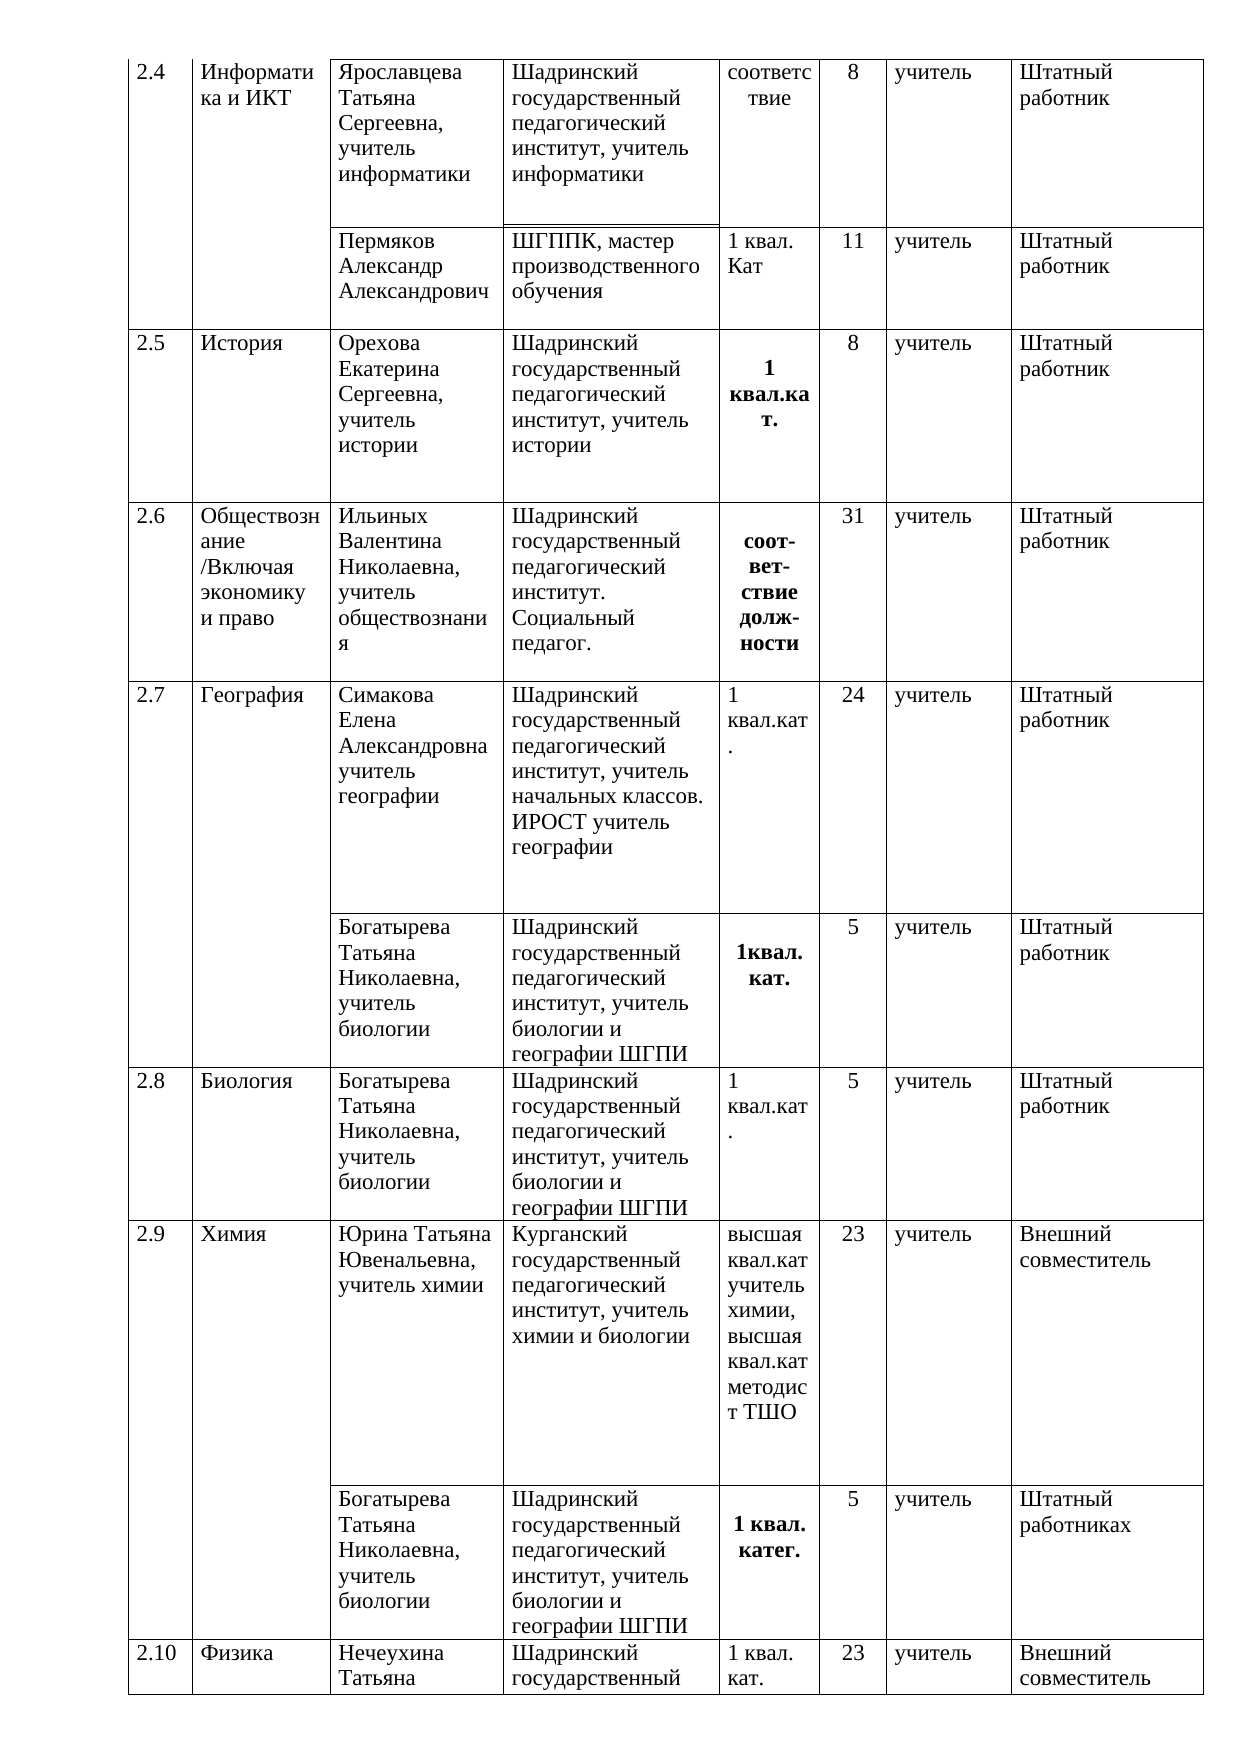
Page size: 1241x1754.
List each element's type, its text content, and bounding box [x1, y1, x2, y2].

table_header Внешний совместитель [1012, 1221, 1203, 1485]
table_header Юрина Татьяна Ювенальевна, учитель химии [331, 1221, 503, 1485]
table_cell Штатный работниках [1012, 1486, 1203, 1639]
table_cell учитель [887, 1068, 1011, 1220]
table_header высшая квал.катучитель химии, высшая квал.кат методист ТШО [720, 1221, 819, 1485]
table_header 8 [820, 60, 886, 227]
table_cell Ильиных Валентина Николаевна, учитель обществознания [331, 503, 503, 681]
table_header соответствие [720, 60, 819, 227]
table_header Ярославцева Татьяна Сергеевна, учитель информатики [331, 60, 503, 227]
table_cell учитель [887, 330, 1011, 502]
table_cell 1 квал.кат. [720, 330, 819, 502]
table_cell 5 [820, 1486, 886, 1639]
table_header учитель [887, 682, 1011, 913]
table_cell Штатный работник [1012, 228, 1203, 329]
table_cell учитель [887, 1486, 1011, 1639]
table_cell Шадринский государственный педагогический институт, учитель биологии и географии ШГПИ [504, 1068, 719, 1220]
table_header Симакова Елена Александровна учитель географии [331, 682, 503, 913]
table_cell 1 квал. кат. [720, 1640, 819, 1694]
table_cell 1 квал.кат. [720, 1068, 819, 1220]
table_cell История [193, 330, 330, 502]
table_cell учитель [887, 1640, 1011, 1694]
table_header 23 [820, 1221, 886, 1485]
table_cell 31 [820, 503, 886, 681]
table_cell Нечеухина Татьяна [331, 1640, 503, 1694]
table_cell 8 [820, 330, 886, 502]
table_cell ШГППК, мастер производственного обучения [504, 228, 719, 329]
table_cell Обществознание /Включая экономику и право [193, 503, 330, 681]
table_cell Шадринский государственный педагогический институт, учитель биологии и географии ШГПИ [504, 1486, 719, 1639]
table_cell Информатика и ИКТ [193, 59, 330, 329]
table_cell 1квал. кат. [720, 914, 819, 1067]
table_cell Химия [193, 1221, 330, 1639]
table_header Курганский государственный педагогический институт, учитель химии и биологии [504, 1221, 719, 1485]
table_header учитель [887, 60, 1011, 227]
table_cell Штатный работник [1012, 503, 1203, 681]
table_cell учитель [887, 914, 1011, 1067]
table_cell 5 [820, 1068, 886, 1220]
table_cell География [193, 682, 330, 1067]
table_cell 2.7 [129, 682, 192, 1067]
table_header 24 [820, 682, 886, 913]
table_cell Богатырева Татьяна Николаевна, учитель биологии [331, 1068, 503, 1220]
table_cell Пермяков Александр Александрович [331, 228, 503, 329]
table_cell 2.8 [129, 1068, 192, 1220]
table_cell Штатный работник [1012, 1068, 1203, 1220]
table_cell учитель [887, 503, 1011, 681]
table_cell Штатный работник [1012, 330, 1203, 502]
table_cell соот-вет-ствие долж-ности [720, 503, 819, 681]
table_cell 23 [820, 1640, 886, 1694]
table_cell Физика [193, 1640, 330, 1694]
table_cell 2.9 [129, 1221, 192, 1639]
table_cell Штатный работник [1012, 914, 1203, 1067]
table_header Шадринский государственный педагогический институт, учитель начальных классов. ИРОСТ учитель географии [504, 682, 719, 913]
table_cell учитель [887, 228, 1011, 329]
table_header учитель [887, 1221, 1011, 1485]
table_header 1 квал.кат. [720, 682, 819, 913]
table_cell 1 квал. катег. [720, 1486, 819, 1639]
table_cell Шадринский государственный педагогический институт, учитель истории [504, 330, 719, 502]
table_cell 2.5 [129, 330, 192, 502]
table_cell Внешний совместитель [1012, 1640, 1203, 1694]
table_cell Богатырева Татьяна Николаевна, учитель биологии [331, 1486, 503, 1639]
table_cell 2.4 [129, 59, 192, 329]
table_cell Богатырева Татьяна Николаевна, учитель биологии [331, 914, 503, 1067]
table_header Шадринский государственный педагогический институт, учитель информатики [504, 60, 719, 224]
table_cell 2.10 [129, 1640, 192, 1694]
table_cell 11 [820, 228, 886, 329]
table_header Штатный работник [1012, 60, 1203, 227]
table_cell 1 квал. Кат [720, 228, 819, 329]
table_cell 2.6 [129, 503, 192, 681]
table_cell Орехова Екатерина Сергеевна, учитель истории [331, 330, 503, 502]
table_cell Биология [193, 1068, 330, 1220]
table_cell 5 [820, 914, 886, 1067]
table_cell Шадринский государственный педагогический институт. Социальный педагог. [504, 503, 719, 681]
table_header Штатный работник [1012, 682, 1203, 913]
table_cell Шадринский государственный [504, 1640, 719, 1694]
table_cell Шадринский государственный педагогический институт, учитель биологии и географии ШГПИ [504, 914, 719, 1067]
